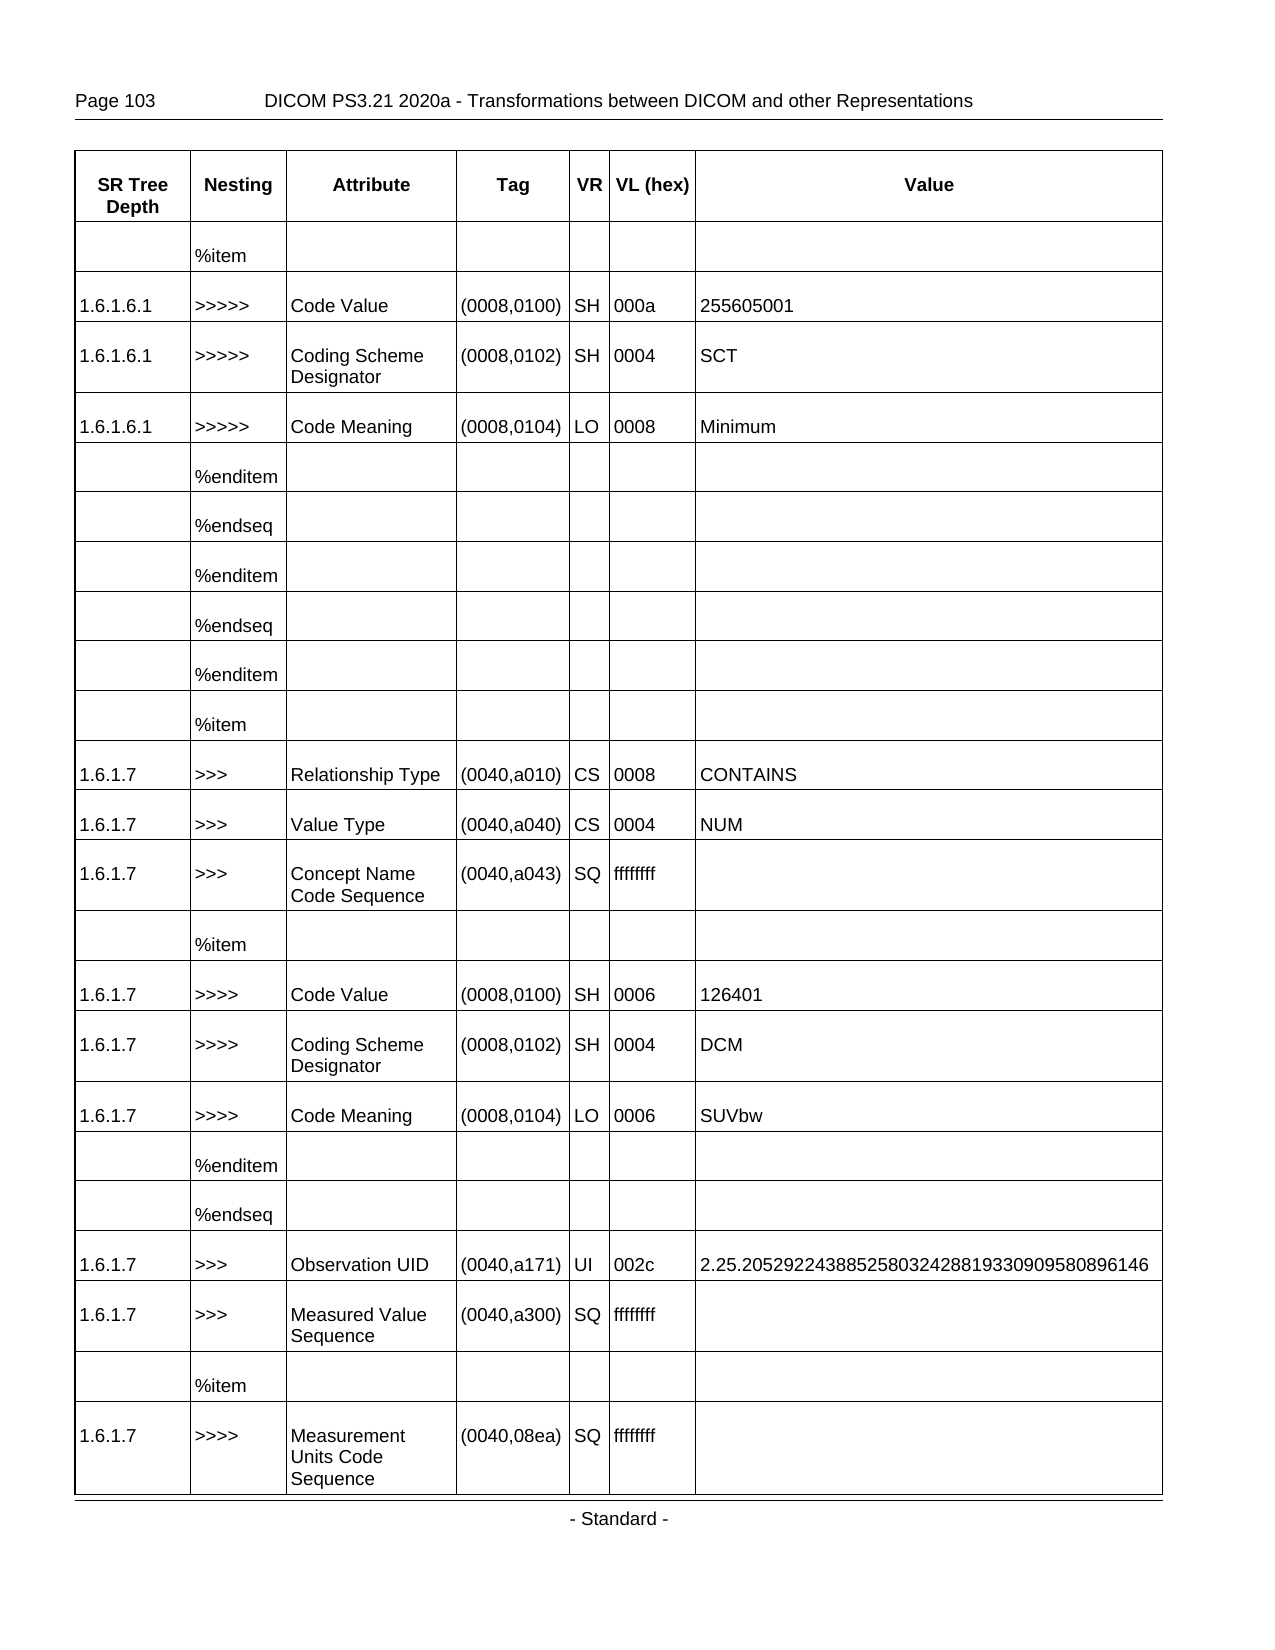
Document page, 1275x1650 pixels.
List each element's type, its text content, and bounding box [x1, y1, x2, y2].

table_cell >>>> [191, 961, 286, 1010]
table_cell %endseq [191, 592, 286, 640]
table_cell [287, 443, 456, 491]
table_cell [570, 1132, 609, 1180]
table_cell SCT [696, 322, 1162, 392]
table_cell [457, 592, 569, 640]
table_cell (0008,0102) [457, 1011, 569, 1081]
table_cell 0008 [610, 741, 695, 789]
table_cell >>>> [191, 1402, 286, 1493]
table_cell (0040,a043) [457, 840, 569, 910]
table_cell ffffffff [610, 840, 695, 910]
table_cell [76, 691, 190, 740]
table_cell SH [570, 961, 609, 1010]
table_cell 0006 [610, 1082, 695, 1131]
table_cell %enditem [191, 542, 286, 591]
table_cell (0040,a040) [457, 790, 569, 839]
table_cell [457, 492, 569, 541]
table_cell 1.6.1.6.1 [76, 322, 190, 392]
table_cell [610, 1181, 695, 1230]
table_cell 126401 [696, 961, 1162, 1010]
table_cell [696, 1132, 1162, 1180]
table_cell [610, 542, 695, 591]
table_cell Coding Scheme Designator [287, 1011, 456, 1081]
table_cell >>>> [191, 1011, 286, 1081]
table_cell [696, 592, 1162, 640]
table_cell [570, 443, 609, 491]
table_cell %enditem [191, 1132, 286, 1180]
table_cell [76, 641, 190, 690]
table_cell >>>>> [191, 393, 286, 442]
table_cell [610, 222, 695, 271]
table_cell UI [570, 1231, 609, 1280]
table_cell [696, 911, 1162, 960]
table_cell >>> [191, 741, 286, 789]
table_cell 002c [610, 1231, 695, 1280]
table_cell CONTAINS [696, 741, 1162, 789]
table_cell [610, 443, 695, 491]
table_cell [610, 492, 695, 541]
table_cell [610, 911, 695, 960]
table_cell SQ [570, 1402, 609, 1493]
table_cell [457, 1132, 569, 1180]
table_cell 255605001 [696, 272, 1162, 321]
table_cell [76, 1181, 190, 1230]
table_cell >>>>> [191, 322, 286, 392]
table_cell (0008,0100) [457, 961, 569, 1010]
table_cell [696, 1352, 1162, 1401]
table_cell [610, 641, 695, 690]
table_cell [287, 641, 456, 690]
table_cell 1.6.1.7 [76, 1011, 190, 1081]
table_cell [570, 1181, 609, 1230]
table_header Tag [457, 151, 569, 221]
table_cell [287, 691, 456, 740]
table_cell CS [570, 741, 609, 789]
table_cell (0040,08ea) [457, 1402, 569, 1493]
table_cell 1.6.1.7 [76, 741, 190, 789]
table_cell Relationship Type [287, 741, 456, 789]
table_cell 1.6.1.7 [76, 1231, 190, 1280]
table_cell SH [570, 322, 609, 392]
table_cell >>> [191, 790, 286, 839]
table_cell [457, 542, 569, 591]
table_cell [287, 1181, 456, 1230]
table_cell LO [570, 393, 609, 442]
table_cell 0006 [610, 961, 695, 1010]
table_cell ffffffff [610, 1402, 695, 1493]
table_cell [696, 691, 1162, 740]
table_cell [610, 1352, 695, 1401]
table_cell [76, 1352, 190, 1401]
table_cell 1.6.1.7 [76, 790, 190, 839]
table_cell [696, 1181, 1162, 1230]
table_cell [457, 691, 569, 740]
table_cell 000a [610, 272, 695, 321]
table_cell [696, 1281, 1162, 1351]
table_cell (0008,0104) [457, 393, 569, 442]
table_cell (0008,0102) [457, 322, 569, 392]
table_cell ffffffff [610, 1281, 695, 1351]
table_cell [457, 1352, 569, 1401]
table_cell [696, 492, 1162, 541]
table_cell [457, 222, 569, 271]
table_cell Observation UID [287, 1231, 456, 1280]
table_cell [76, 222, 190, 271]
table_cell DCM [696, 1011, 1162, 1081]
table_cell SQ [570, 1281, 609, 1351]
table_cell 0004 [610, 322, 695, 392]
table_cell [570, 1352, 609, 1401]
table_cell >>> [191, 1281, 286, 1351]
table_cell Coding Scheme Designator [287, 322, 456, 392]
table_cell [610, 691, 695, 740]
table_cell [76, 1132, 190, 1180]
table_cell >>>>> [191, 272, 286, 321]
table_cell LO [570, 1082, 609, 1131]
table_cell [76, 492, 190, 541]
table_cell [287, 911, 456, 960]
table_cell (0040,a171) [457, 1231, 569, 1280]
table_cell [610, 1132, 695, 1180]
table_cell SH [570, 1011, 609, 1081]
table_cell NUM [696, 790, 1162, 839]
table_cell Minimum [696, 393, 1162, 442]
table_cell >>> [191, 840, 286, 910]
table_cell [457, 911, 569, 960]
table_cell [696, 443, 1162, 491]
table_header VL (hex) [610, 151, 695, 221]
table_cell 1.6.1.7 [76, 1281, 190, 1351]
table_cell 0004 [610, 790, 695, 839]
table_cell [570, 592, 609, 640]
table_cell 1.6.1.7 [76, 1082, 190, 1131]
table_cell Code Meaning [287, 1082, 456, 1131]
table_cell SUVbw [696, 1082, 1162, 1131]
table_cell %endseq [191, 492, 286, 541]
table_cell 1.6.1.7 [76, 961, 190, 1010]
table_cell [570, 492, 609, 541]
table_cell Measured Value Sequence [287, 1281, 456, 1351]
table_cell %endseq [191, 1181, 286, 1230]
table_cell [287, 1132, 456, 1180]
table_cell [457, 443, 569, 491]
table_cell [696, 1402, 1162, 1493]
table_cell [76, 542, 190, 591]
table_cell Code Value [287, 272, 456, 321]
table_cell 1.6.1.7 [76, 1402, 190, 1493]
table_cell [457, 641, 569, 690]
table_cell [76, 443, 190, 491]
table_cell [287, 592, 456, 640]
table_cell [76, 592, 190, 640]
table_cell 0008 [610, 393, 695, 442]
table_cell 1.6.1.6.1 [76, 393, 190, 442]
table_cell %enditem [191, 641, 286, 690]
table_cell [570, 911, 609, 960]
table_cell Code Meaning [287, 393, 456, 442]
table_header Value [696, 151, 1162, 221]
table_cell 2.25.205292243885258032428819330909580896146 [696, 1231, 1162, 1280]
table_cell (0008,0104) [457, 1082, 569, 1131]
table_cell [570, 222, 609, 271]
table_cell SH [570, 272, 609, 321]
table_cell [287, 492, 456, 541]
table_cell Concept Name Code Sequence [287, 840, 456, 910]
table_cell 1.6.1.7 [76, 840, 190, 910]
table_header Attribute [287, 151, 456, 221]
table_header SR Tree Depth [76, 151, 190, 221]
table_cell 0004 [610, 1011, 695, 1081]
table_cell [287, 222, 456, 271]
table_cell >>>> [191, 1082, 286, 1131]
table_cell [696, 222, 1162, 271]
table_cell [287, 1352, 456, 1401]
table_header VR [570, 151, 609, 221]
table_cell [570, 542, 609, 591]
table_cell [287, 542, 456, 591]
table_cell [696, 542, 1162, 591]
table_cell (0008,0100) [457, 272, 569, 321]
table_cell %item [191, 1352, 286, 1401]
table_cell %enditem [191, 443, 286, 491]
table_cell [570, 691, 609, 740]
table_cell [570, 641, 609, 690]
table_cell %item [191, 691, 286, 740]
table_cell [696, 840, 1162, 910]
table_cell [610, 592, 695, 640]
table_cell %item [191, 911, 286, 960]
table_cell [76, 911, 190, 960]
table_cell >>> [191, 1231, 286, 1280]
table_cell Measurement Units Code Sequence [287, 1402, 456, 1493]
table_cell (0040,a300) [457, 1281, 569, 1351]
table_cell Value Type [287, 790, 456, 839]
table_cell Code Value [287, 961, 456, 1010]
table_cell [457, 1181, 569, 1230]
table_cell SQ [570, 840, 609, 910]
table_cell %item [191, 222, 286, 271]
table_cell 1.6.1.6.1 [76, 272, 190, 321]
table_header Nesting [191, 151, 286, 221]
table_cell [696, 641, 1162, 690]
table_cell (0040,a010) [457, 741, 569, 789]
table_cell CS [570, 790, 609, 839]
